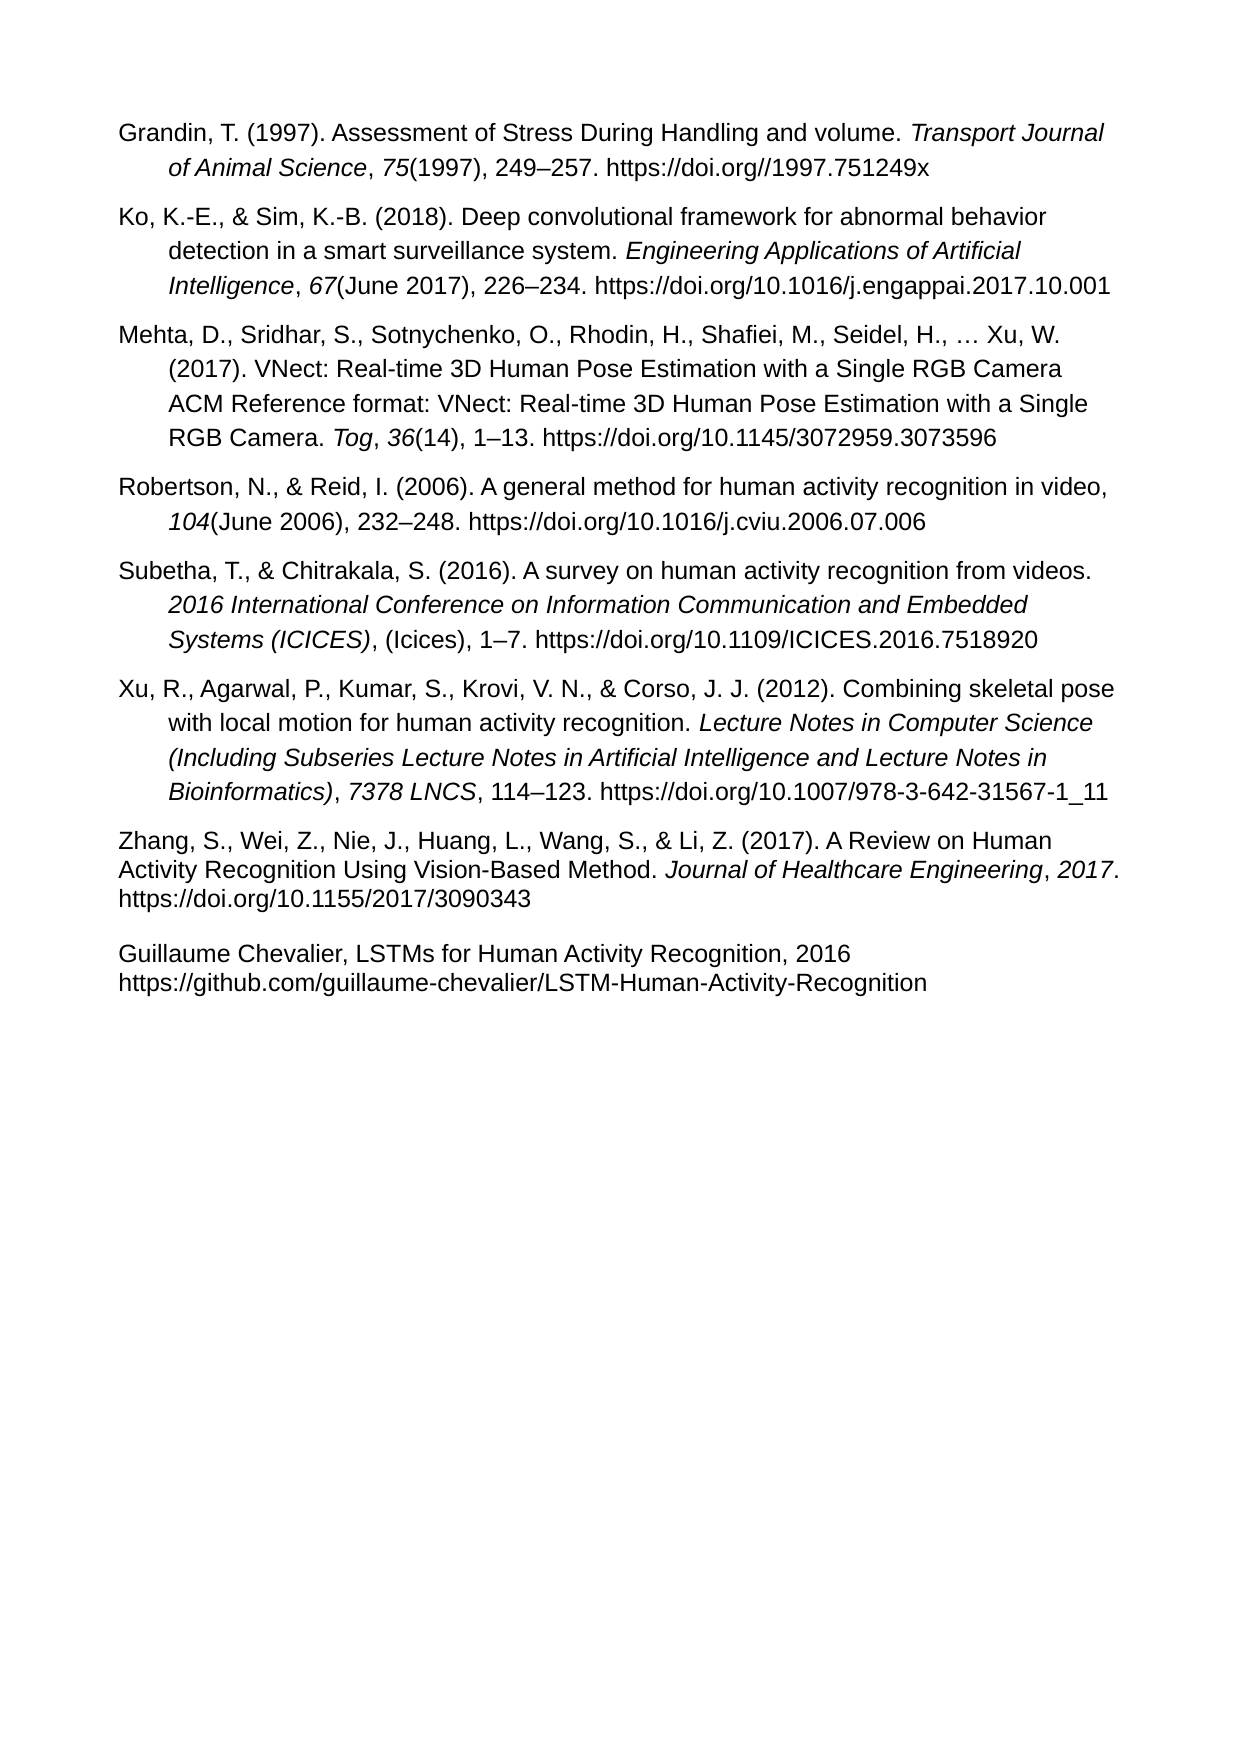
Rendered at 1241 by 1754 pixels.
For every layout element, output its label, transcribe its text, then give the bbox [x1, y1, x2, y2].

text Robertson, N., & Reid, I. (2006). A general method for human activity recognition in video, 104(June 2006), 232–248. https://doi.org/10.1016/j.cviu.2006.07.006 [118, 472, 1122, 535]
text Zhang, S., Wei, Z., Nie, J., Huang, L., Wang, S., & Li, Z. (2017). A Review on Human Activity Recognition Using Vision-Based Method. Journal of Healthcare Engineering, 2017. https://doi.org/10.1155/2017/3090343 [118, 826, 1122, 912]
text Grandin, T. (1997). Assessment of Stress During Handling and volume. Transport Journal of Animal Science, 75(1997), 249–257. https://doi.org//1997.751249x [118, 118, 1122, 181]
text Xu, R., Agarwal, P., Kumar, S., Krovi, V. N., & Corso, J. J. (2012). Combining skeletal pose with local motion for human activity recognition. Lecture Notes in Computer Science (Including Subseries Lecture Notes in Artificial Intelligence and Lecture Notes in Bioinformatics), 7378 LNCS, 114–123. https://doi.org/10.1007/978-3-642-31567-1_11 [118, 674, 1122, 806]
text Subetha, T., & Chitrakala, S. (2016). A survey on human activity recognition from videos. 2016 International Conference on Information Communication and Embedded Systems (ICICES), (Icices), 1–7. https://doi.org/10.1109/ICICES.2016.7518920 [118, 556, 1122, 653]
text ⁠ [118, 912, 1122, 939]
text Guillaume Chevalier, LSTMs for Human Activity Recognition, 2016 https://github.com/guillaume-chevalier/LSTM-Human-Activity-Recognition [118, 939, 1122, 996]
text Ko, K.-E., & Sim, K.-B. (2018). Deep convolutional framework for abnormal behavior detection in a smart surveillance system. Engineering Applications of Artificial Intelligence, 67(June 2017), 226–234. https://doi.org/10.1016/j.engappai.2017.10.001 [118, 202, 1122, 299]
text Mehta, D., Sridhar, S., Sotnychenko, O., Rhodin, H., Shafiei, M., Seidel, H., … Xu, W. (2017). VNect: Real-time 3D Human Pose Estimation with a Single RGB Camera ACM Reference format: VNect: Real-time 3D Human Pose Estimation with a Single RGB Camera. Tog, 36(14), 1–13. https://doi.org/10.1145/3072959.3073596 [118, 320, 1122, 452]
